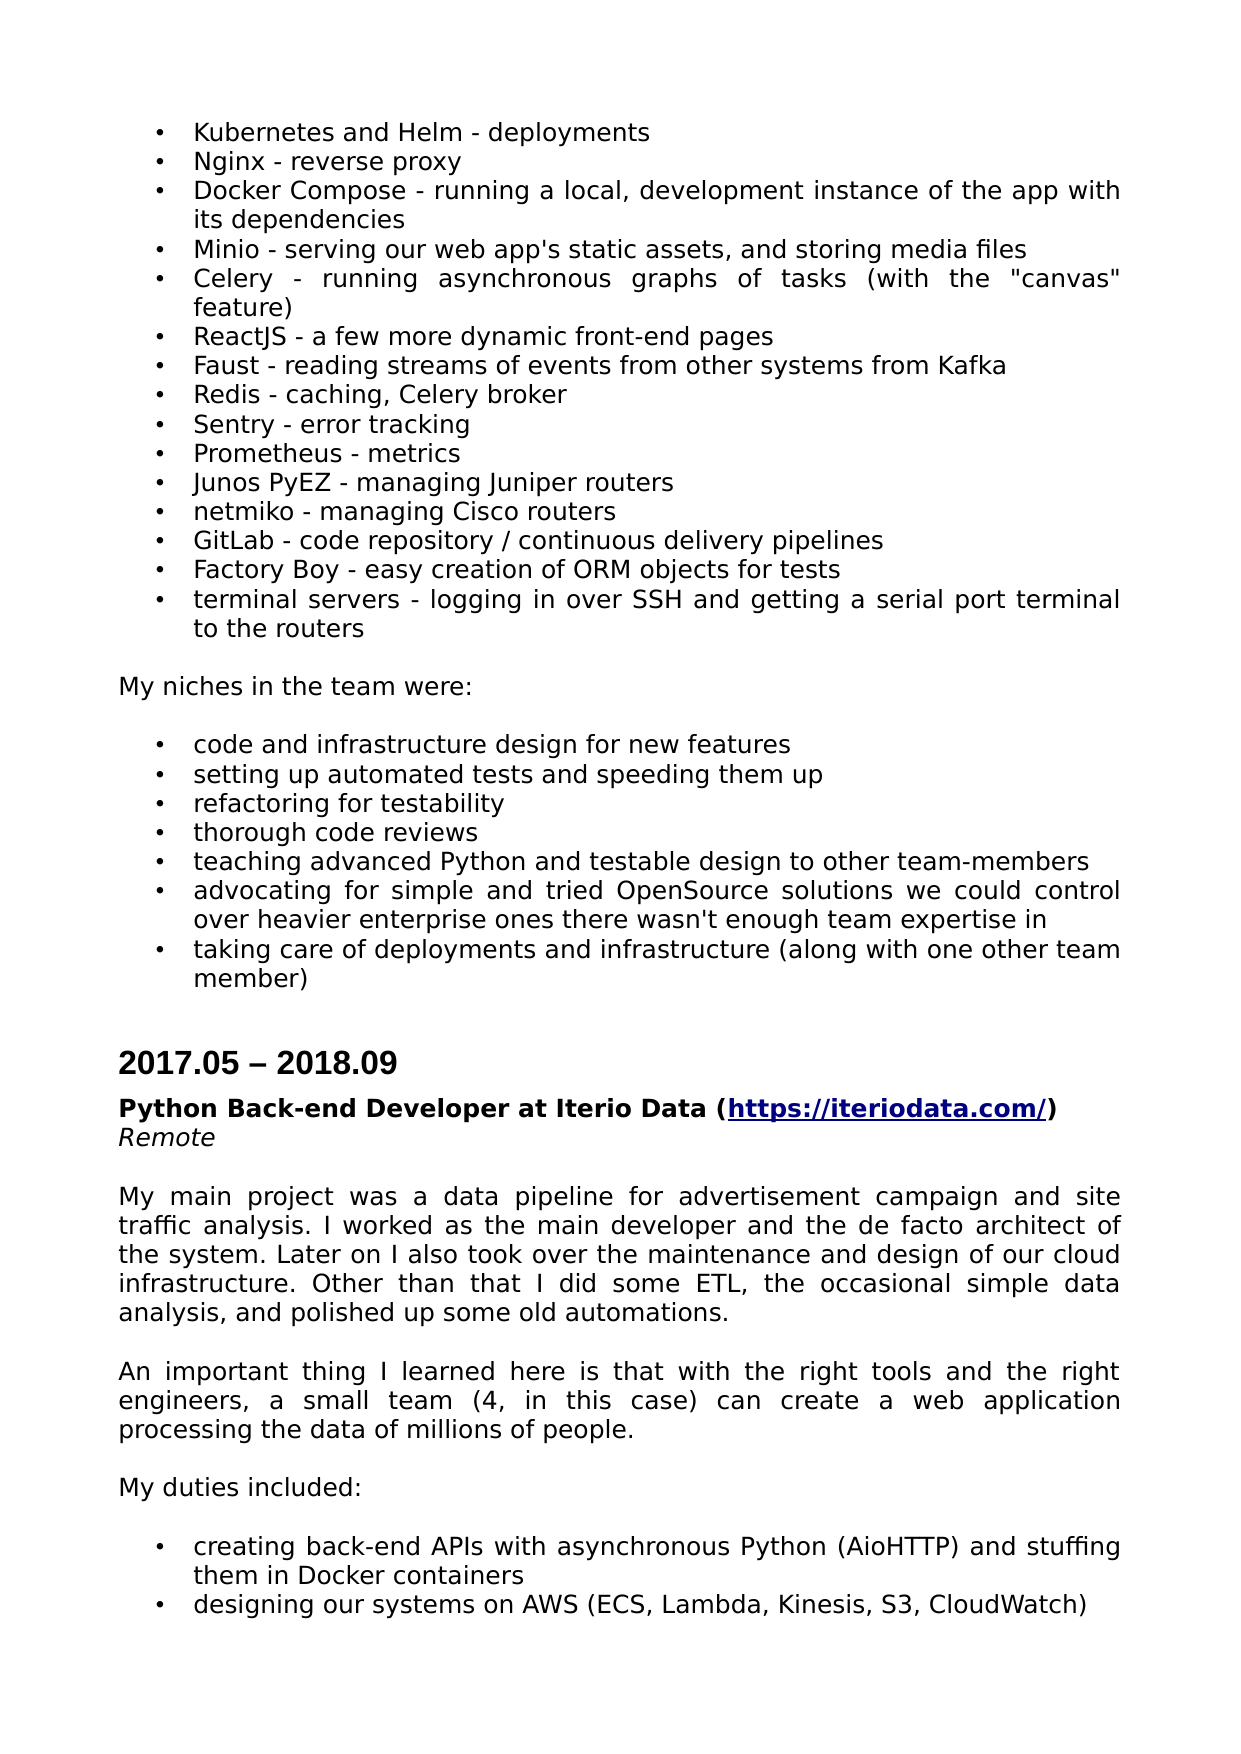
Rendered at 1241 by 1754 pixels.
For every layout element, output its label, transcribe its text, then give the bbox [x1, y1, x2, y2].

text My duties included: [118, 1473, 1122, 1503]
list Factory Boy - easy creation of ORM objects for tests [156, 556, 1122, 585]
list Minio - serving our web app's static assets, and storing media files [156, 235, 1122, 264]
list Prometheus - metrics [156, 439, 1122, 468]
list advocating for simple and tried OpenSource solutions we could control over heavier enterprise ones there wasn't enough team expertise in [156, 876, 1122, 935]
text Remote [118, 1123, 1122, 1153]
list creating back-end APIs with asynchronous Python (AioHTTP) and stuffing them in Docker containers [156, 1532, 1122, 1590]
list taking care of deployments and infrastructure (along with one other team member) [156, 935, 1122, 993]
list Sentry - error tracking [156, 410, 1122, 439]
list Nginx - reverse proxy [156, 147, 1122, 176]
text Python Back-end Developer at Iterio Data (https://iteriodata.com/) [118, 1094, 1122, 1123]
list netmiko - managing Cisco routers [156, 497, 1122, 526]
list code and infrastructure design for new features [156, 731, 1122, 760]
list designing our systems on AWS (ECS, Lambda, Kinesis, S3, CloudWatch) [156, 1590, 1122, 1619]
list ReactJS - a few more dynamic front-end pages [156, 322, 1122, 351]
list Celery - running asynchronous graphs of tasks (with the "canvas" feature) [156, 264, 1122, 322]
text My main project was a data pipeline for advertisement campaign and site traffic analysis. I worked as the main developer and the de facto architect of the system. Later on I also took over the maintenance and design of our cloud infrastructure. Other than that I did some ETL, the occasional simple data analysis, and polished up some old automations. [118, 1182, 1122, 1328]
list teaching advanced Python and testable design to other team-members [156, 847, 1122, 876]
list Redis - caching, Celery broker [156, 381, 1122, 410]
text My niches in the team were: [118, 672, 1122, 701]
list setting up automated tests and speeding them up [156, 760, 1122, 789]
list Junos PyEZ - managing Juniper routers [156, 468, 1122, 497]
list Docker Compose - running a local, development instance of the app with its dependencies [156, 176, 1122, 235]
list GitLab - code repository / continuous delivery pipelines [156, 526, 1122, 556]
list Faust - reading streams of events from other systems from Kafka [156, 351, 1122, 381]
list refactoring for testability [156, 789, 1122, 818]
subtitle 2017.05 – 2018.09 [118, 1043, 1122, 1082]
list thorough code reviews [156, 818, 1122, 847]
list terminal servers - logging in over SSH and getting a serial port terminal to the routers [156, 585, 1122, 643]
text An important thing I learned here is that with the right tools and the right engineers, a small team (4, in this case) can create a web application processing the data of millions of people. [118, 1357, 1122, 1444]
list Kubernetes and Helm - deployments [156, 118, 1122, 147]
